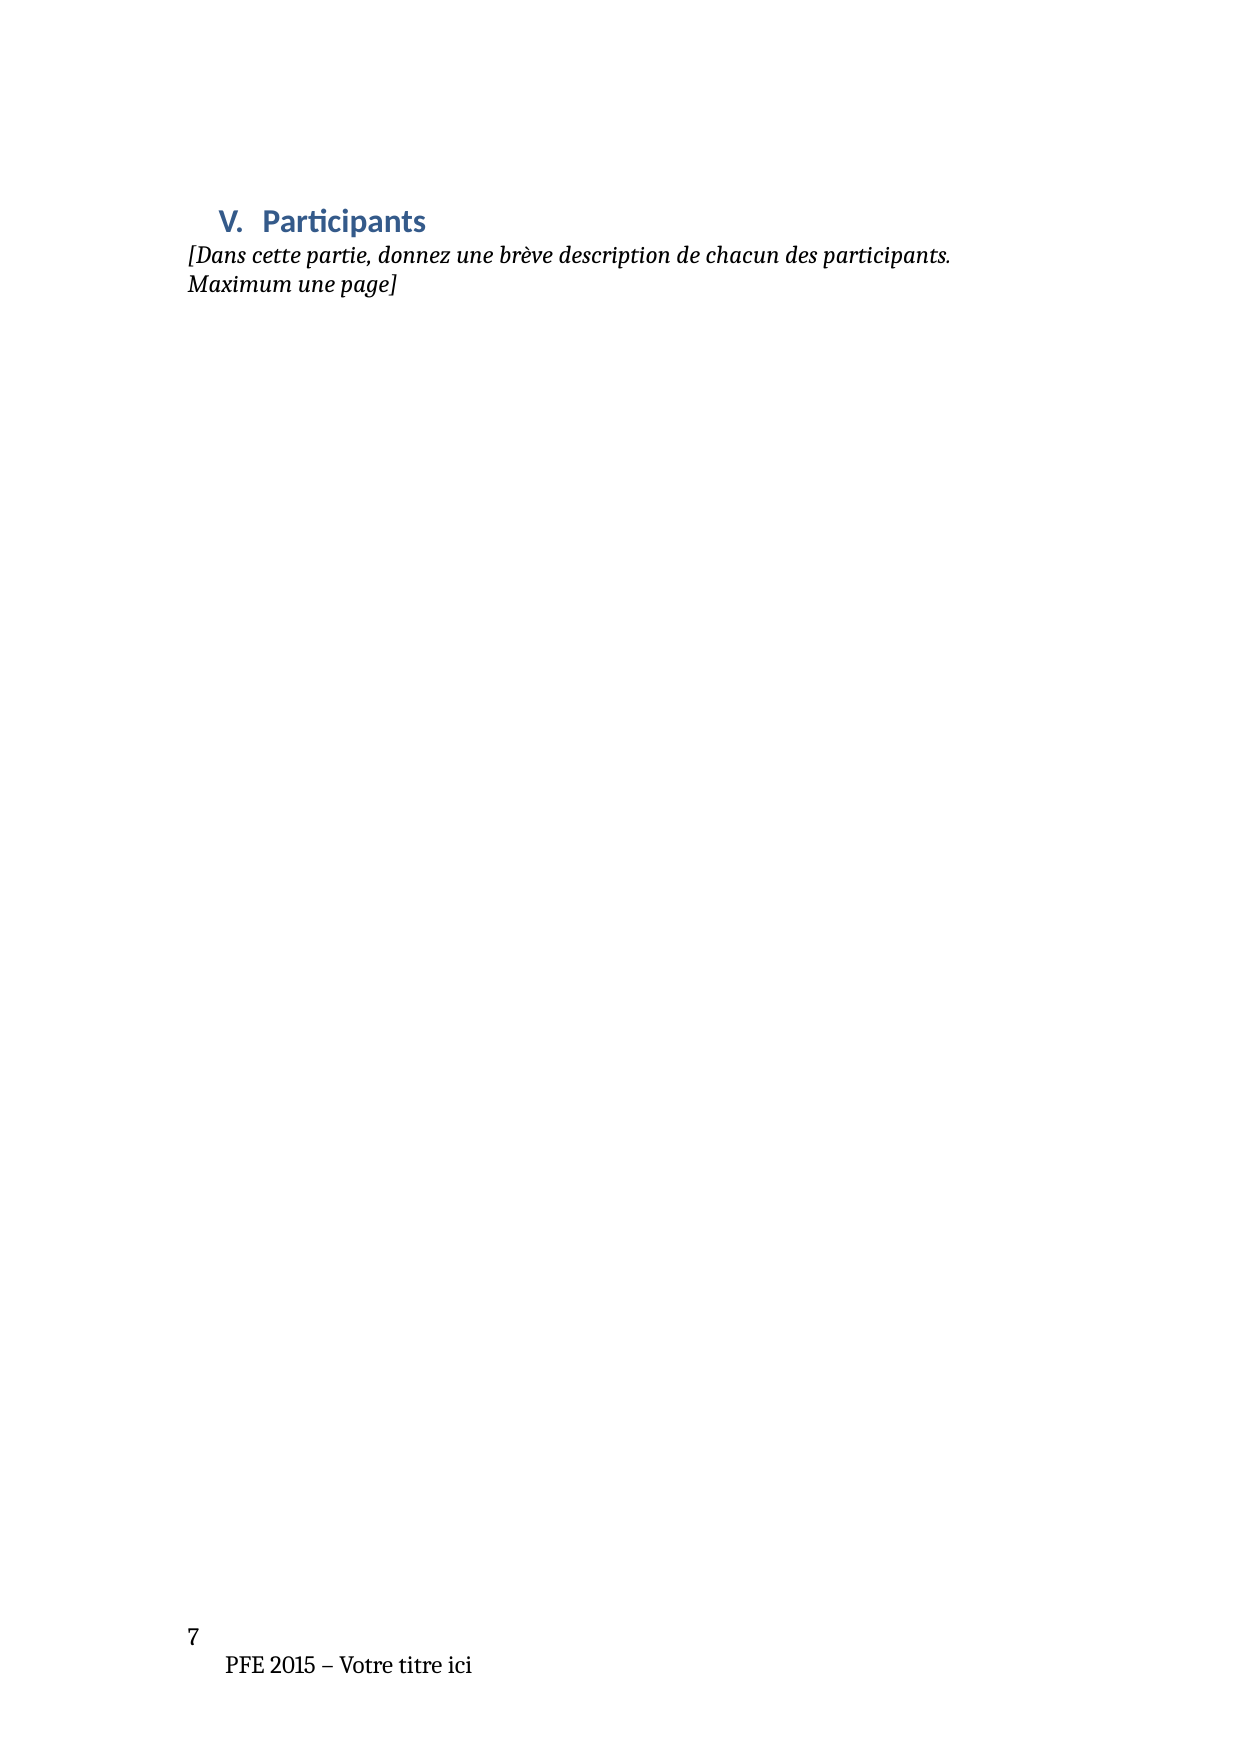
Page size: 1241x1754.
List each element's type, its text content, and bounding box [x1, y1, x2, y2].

text [Dans cette partie, donnez une brève description de chacun des participants. Maximum une page] [187, 241, 1053, 298]
subtitle Participants [244, 200, 1053, 241]
